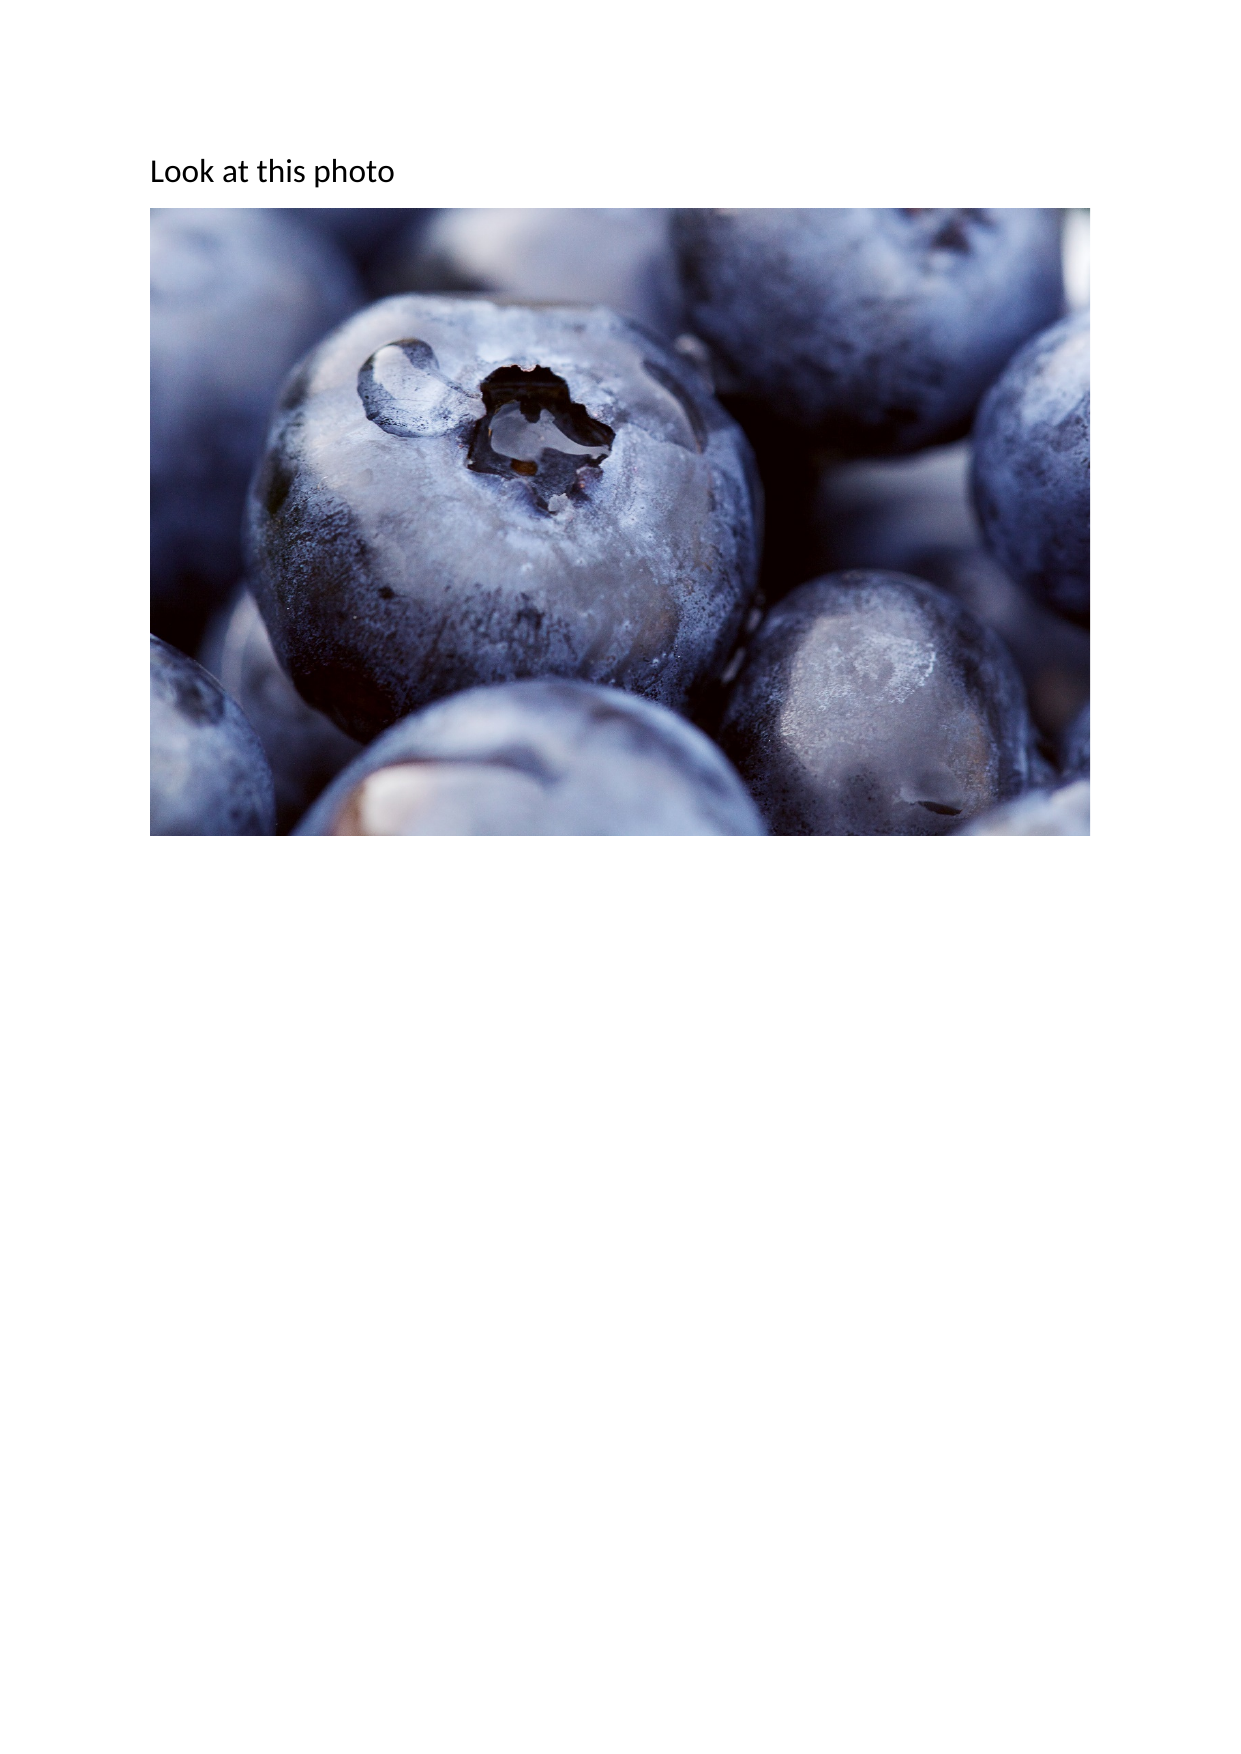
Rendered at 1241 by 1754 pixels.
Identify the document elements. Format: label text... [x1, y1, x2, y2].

text Look at this photo [150, 150, 1090, 191]
